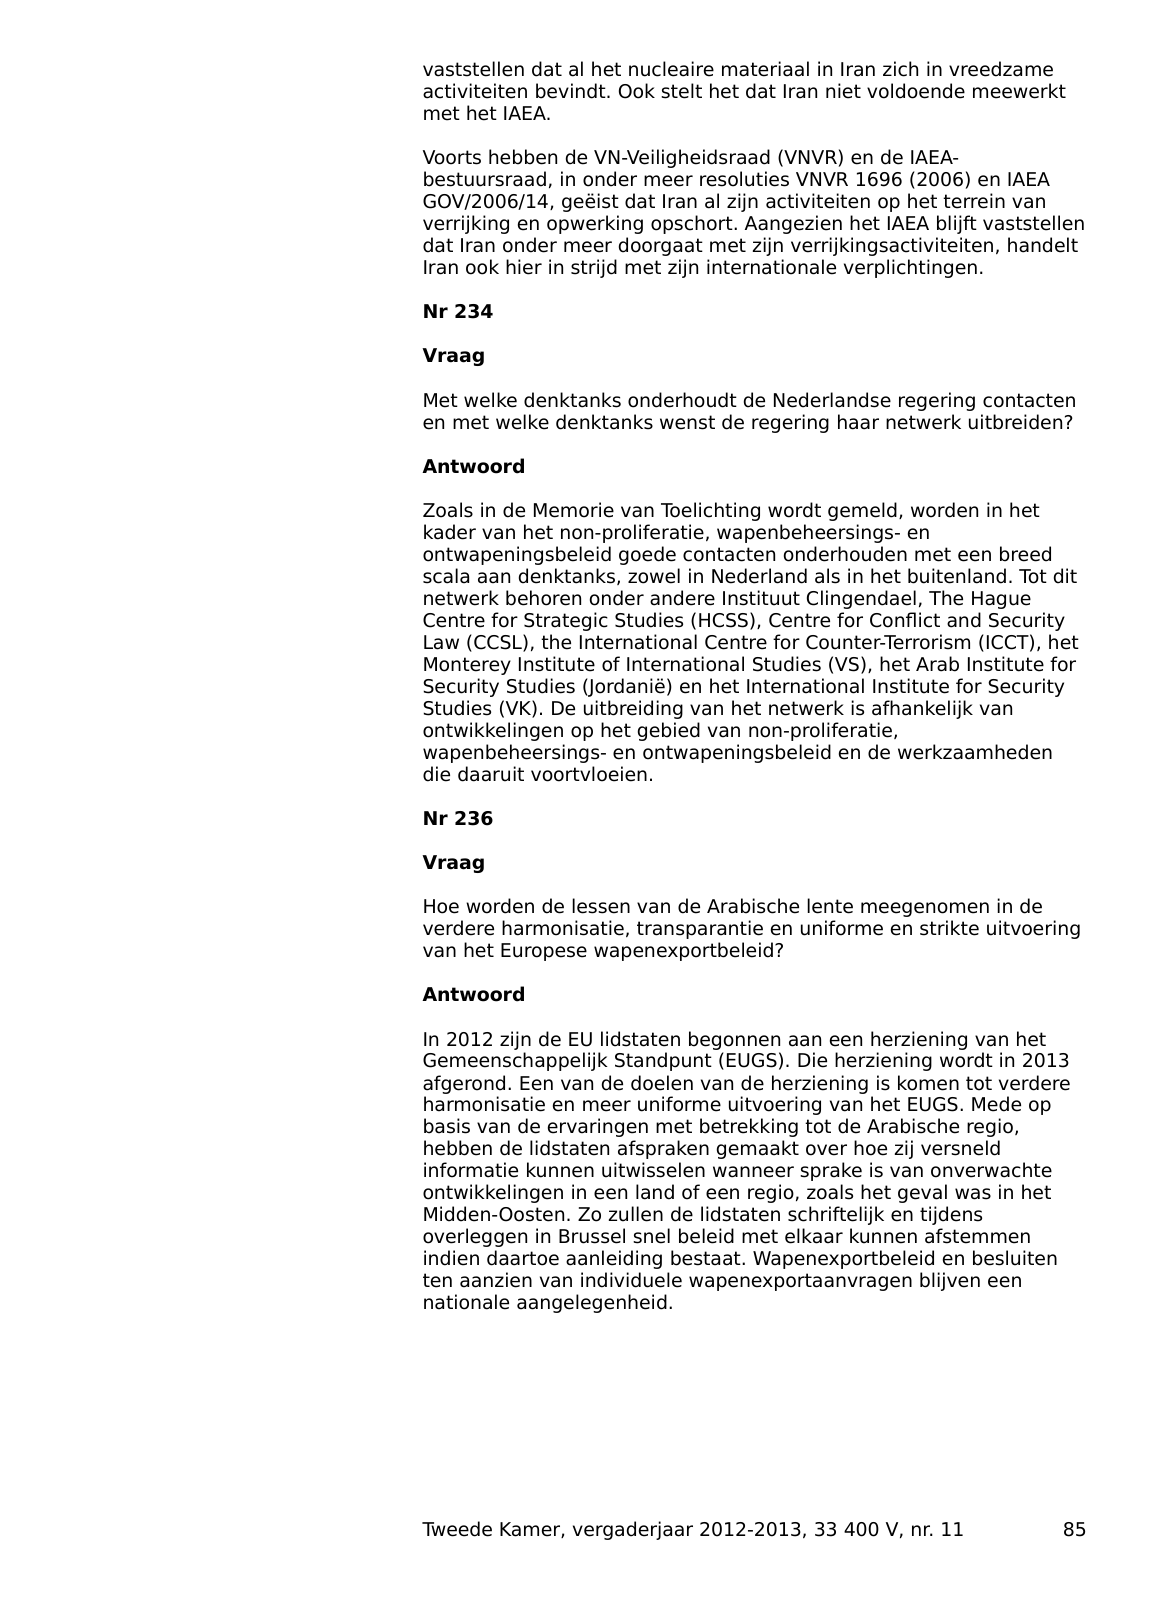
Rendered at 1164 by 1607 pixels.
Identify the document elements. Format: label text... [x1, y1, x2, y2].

subtitle Vraag [422, 852, 1087, 874]
text In 2012 zijn de EU lidstaten begonnen aan een herziening van het Gemeenschappelijk Standpunt (EUGS). Die herziening wordt in 2013 afgerond. Een van de doelen van de herziening is komen tot verdere harmonisatie en meer uniforme uitvoering van het EUGS. Mede op basis van de ervaringen met betrekking tot de Arabische regio, hebben de lidstaten afspraken gemaakt over hoe zij versneld informatie kunnen uitwisselen wanneer sprake is van onverwachte ontwikkelingen in een land of een regio, zoals het geval was in het Midden-Oosten. Zo zullen de lidstaten schriftelijk en tijdens overleggen in Brussel snel beleid met elkaar kunnen afstemmen indien daartoe aanleiding bestaat. Wapenexportbeleid en besluiten ten aanzien van individuele wapenexportaanvragen blijven een nationale aangelegenheid. [422, 1028, 1087, 1314]
text Voorts hebben de VN-Veiligheidsraad (VNVR) en de IAEA-bestuursraad, in onder meer resoluties VNVR 1696 (2006) en IAEA GOV/2006/14, geëist dat Iran al zijn activiteiten op het terrein van verrijking en opwerking opschort. Aangezien het IAEA blijft vaststellen dat Iran onder meer doorgaat met zijn verrijkingsactiviteiten, handelt Iran ook hier in strijd met zijn internationale verplichtingen. [422, 147, 1087, 279]
text Zoals in de Memorie van Toelichting wordt gemeld, worden in het kader van het non-proliferatie, wapenbeheersings- en ontwapeningsbeleid goede contacten onderhouden met een breed scala aan denktanks, zowel in Nederland als in het buitenland. Tot dit netwerk behoren onder andere Instituut Clingendael, The Hague Centre for Strategic Studies (HCSS), Centre for Conflict and Security Law (CCSL), the International Centre for Counter-Terrorism (ICCT), het Monterey Institute of International Studies (VS), het Arab Institute for Security Studies (Jordanië) en het International Institute for Security Studies (VK). De uitbreiding van het netwerk is afhankelijk van ontwikkelingen op het gebied van non-proliferatie, wapenbeheersings- en ontwapeningsbeleid en de werkzaamheden die daaruit voortvloeien. [422, 500, 1087, 786]
subtitle Nr 234 [422, 301, 1087, 323]
subtitle Antwoord [422, 456, 1087, 478]
subtitle Vraag [422, 345, 1087, 367]
subtitle Nr 236 [422, 808, 1087, 830]
text Hoe worden de lessen van de Arabische lente meegenomen in de verdere harmonisatie, transparantie en uniforme en strikte uitvoering van het Europese wapenexportbeleid? [422, 896, 1087, 962]
text Met welke denktanks onderhoudt de Nederlandse regering contacten en met welke denktanks wenst de regering haar netwerk uitbreiden? [422, 389, 1087, 433]
text vaststellen dat al het nucleaire materiaal in Iran zich in vreedzame activiteiten bevindt. Ook stelt het dat Iran niet voldoende meewerkt met het IAEA. [422, 59, 1087, 125]
subtitle Antwoord [422, 984, 1087, 1006]
